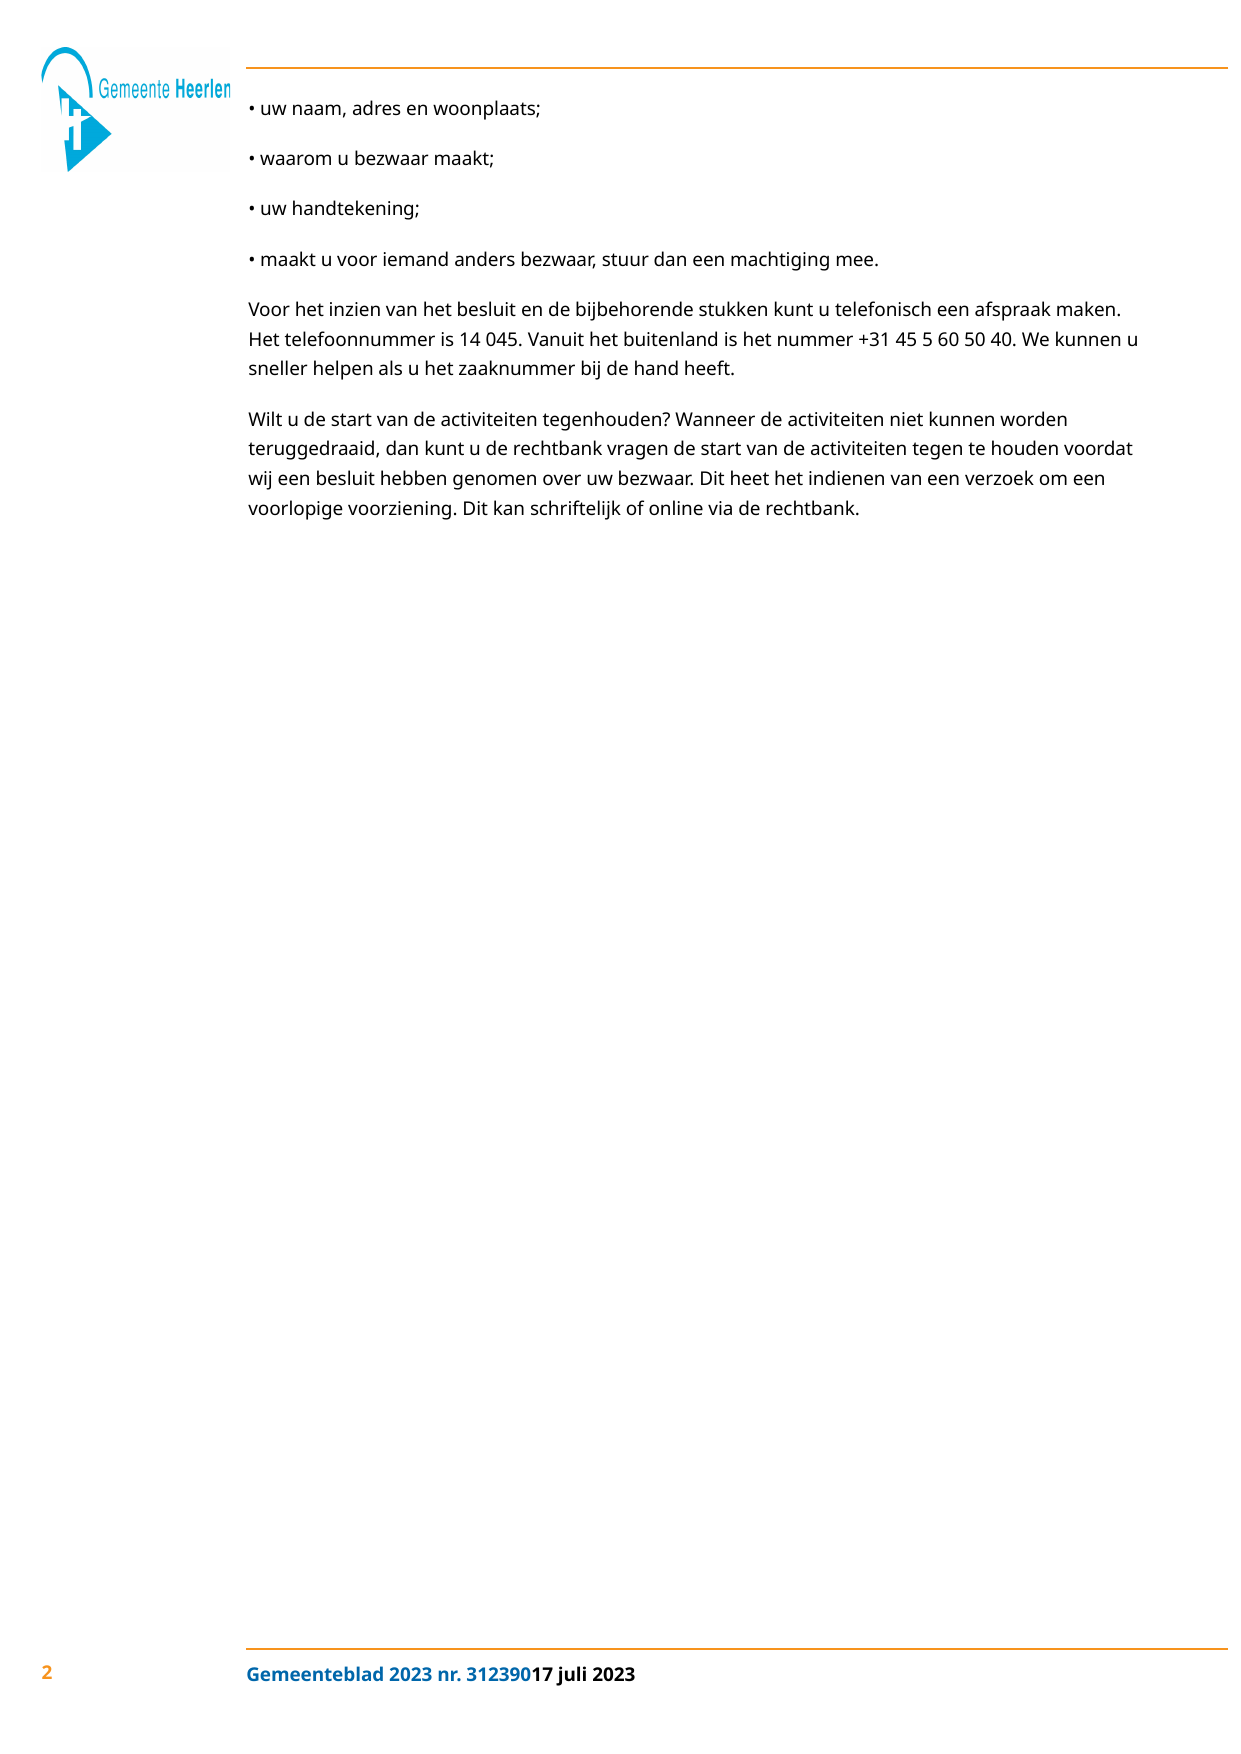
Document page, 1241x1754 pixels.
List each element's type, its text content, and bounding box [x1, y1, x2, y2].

text • maakt u voor iemand anders bezwaar, stuur dan een machtiging mee. [248, 246, 1152, 272]
text Wilt u de start van de activiteiten tegenhouden? Wanneer de activiteiten niet kunnen worden teruggedraaid, dan kunt u de rechtbank vragen de start van de activiteiten tegen te houden voordat wij een besluit hebben genomen over uw bezwaar. Dit heet het indienen van een verzoek om een voorlopige voorziening. Dit kan schriftelijk of online via de rechtbank. [248, 406, 1152, 521]
picture [41, 47, 59, 70]
text • uw handtekening; [248, 196, 1152, 221]
picture [41, 47, 231, 172]
text Voor het inzien van het besluit en de bijbehorende stukken kunt u telefonisch een afspraak maken. Het telefoonnummer is 14 045. Vanuit het buitenland is het nummer +31 45 5 60 50 40. We kunnen u sneller helpen als u het zaaknummer bij de hand heeft. [248, 296, 1152, 381]
text • uw naam, adres en woonplaats; [248, 95, 1152, 121]
text • waarom u bezwaar maakt; [248, 145, 1152, 171]
